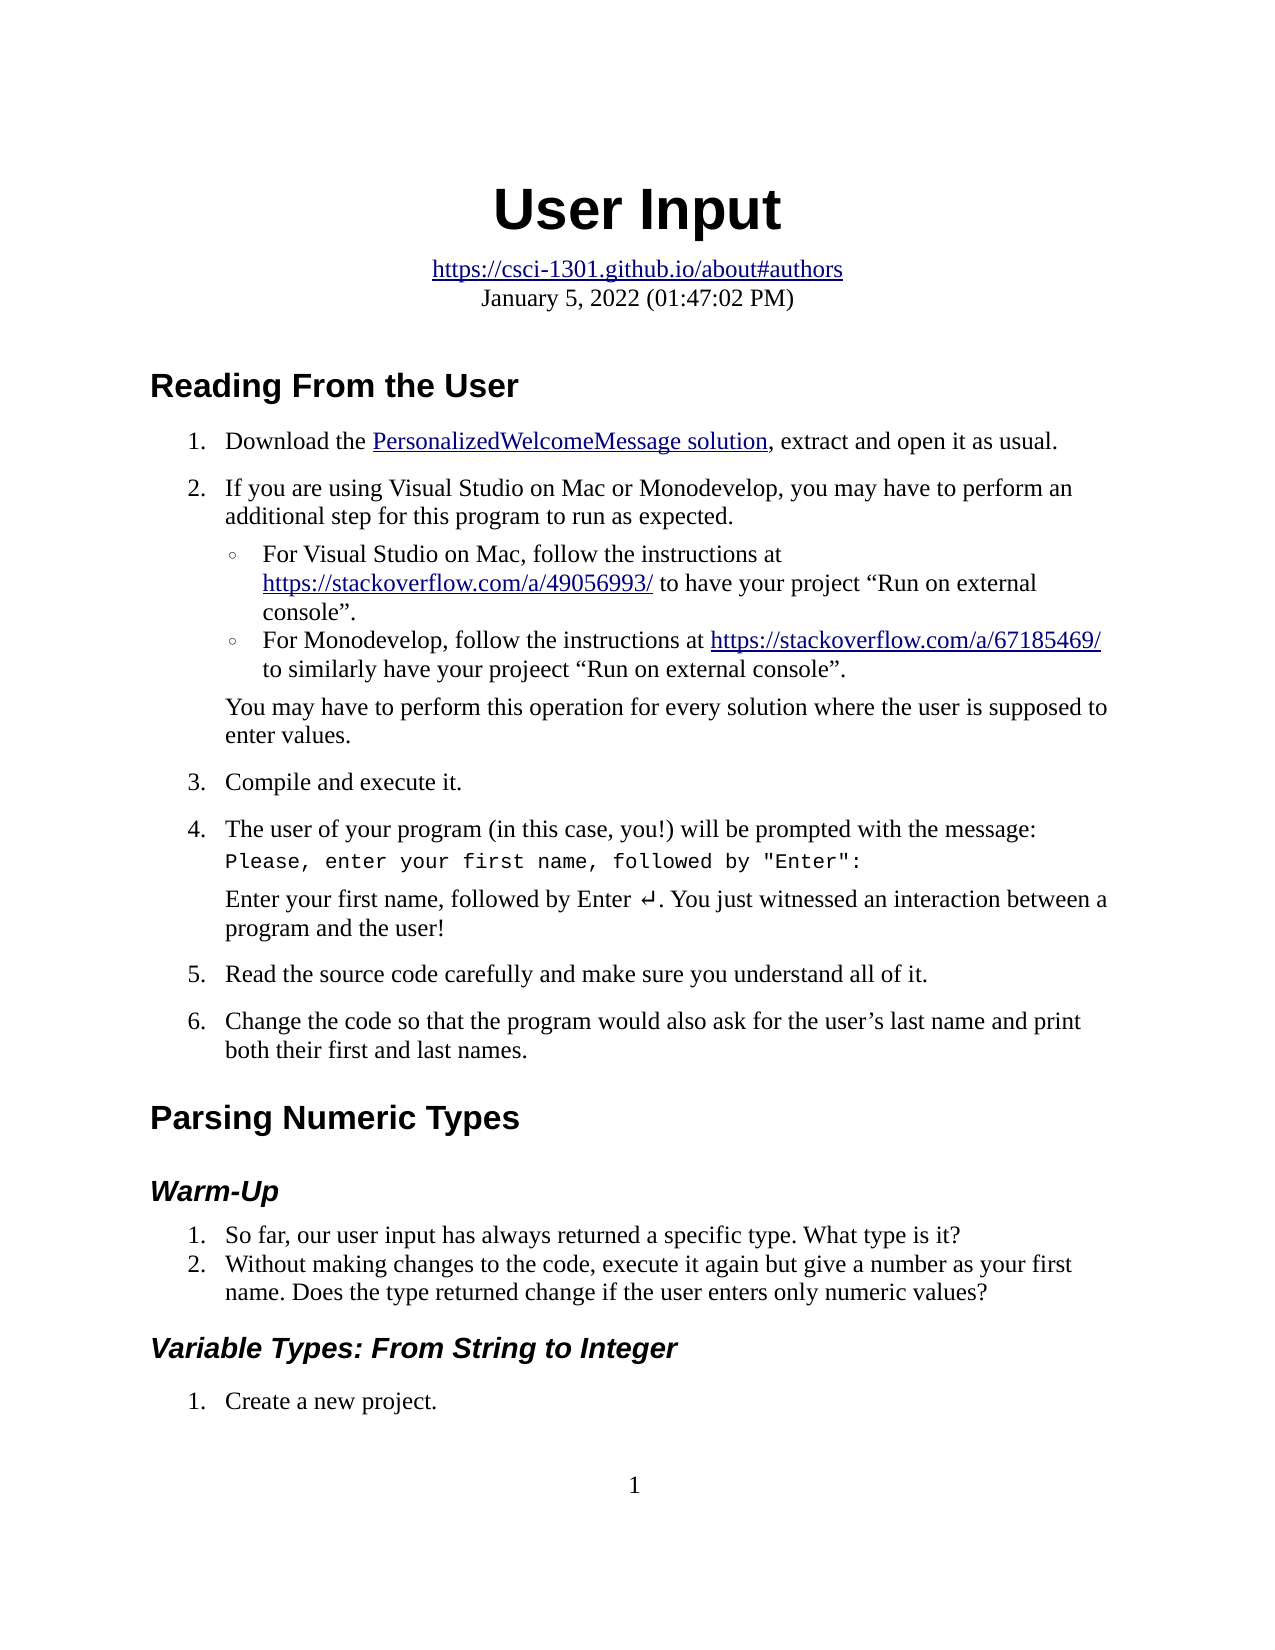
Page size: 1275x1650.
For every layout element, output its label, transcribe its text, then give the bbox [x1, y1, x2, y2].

list Change the code so that the program would also ask for the user’s last name and print both their first and last names. [187, 1006, 1125, 1064]
list For Monodevelop, follow the instructions at https://stackoverflow.com/a/67185469/ to similarly have your projeect “Run on external console”. [225, 625, 1125, 683]
list So far, our user input has always returned a specific type. What type is it? [187, 1220, 1125, 1249]
list Compile and execute it. [187, 767, 1125, 796]
list If you are using Visual Studio on Mac or Monodevelop, you may have to perform an additional step for this program to run as expected. [187, 473, 1125, 530]
list Download the PersonalizedWelcomeMessage solution, extract and open it as usual. [187, 426, 1125, 455]
list Enter your first name, followed by Enter ↵. You just witnessed an interaction between a program and the user! [187, 884, 1125, 942]
subtitle Parsing Numeric Types [150, 1098, 1125, 1136]
text https://csci-1301.github.io/about#authors [150, 254, 1125, 283]
list For Visual Studio on Mac, follow the instructions at https://stackoverflow.com/a/49056993/ to have your project “Run on external console”. [225, 539, 1125, 625]
title User Input [150, 175, 1125, 242]
list You may have to perform this operation for every solution where the user is supposed to enter values. [187, 692, 1125, 749]
list The user of your program (in this case, you!) will be prompted with the message: [187, 814, 1125, 843]
list Read the source code carefully and make sure you understand all of it. [187, 959, 1125, 988]
list Create a new project. [187, 1386, 1125, 1415]
subtitle Warm-Up [150, 1174, 1125, 1207]
subtitle Variable Types: From String to Integer [150, 1331, 1125, 1365]
subtitle Reading From the User [150, 366, 1125, 404]
list Please, enter your first name, followed by "Enter": [187, 852, 1125, 875]
text January 5, 2022 (01:47:02 PM) [150, 283, 1125, 312]
list Without making changes to the code, execute it again but give a number as your first name. Does the type returned change if the user enters only numeric values? [187, 1249, 1125, 1306]
